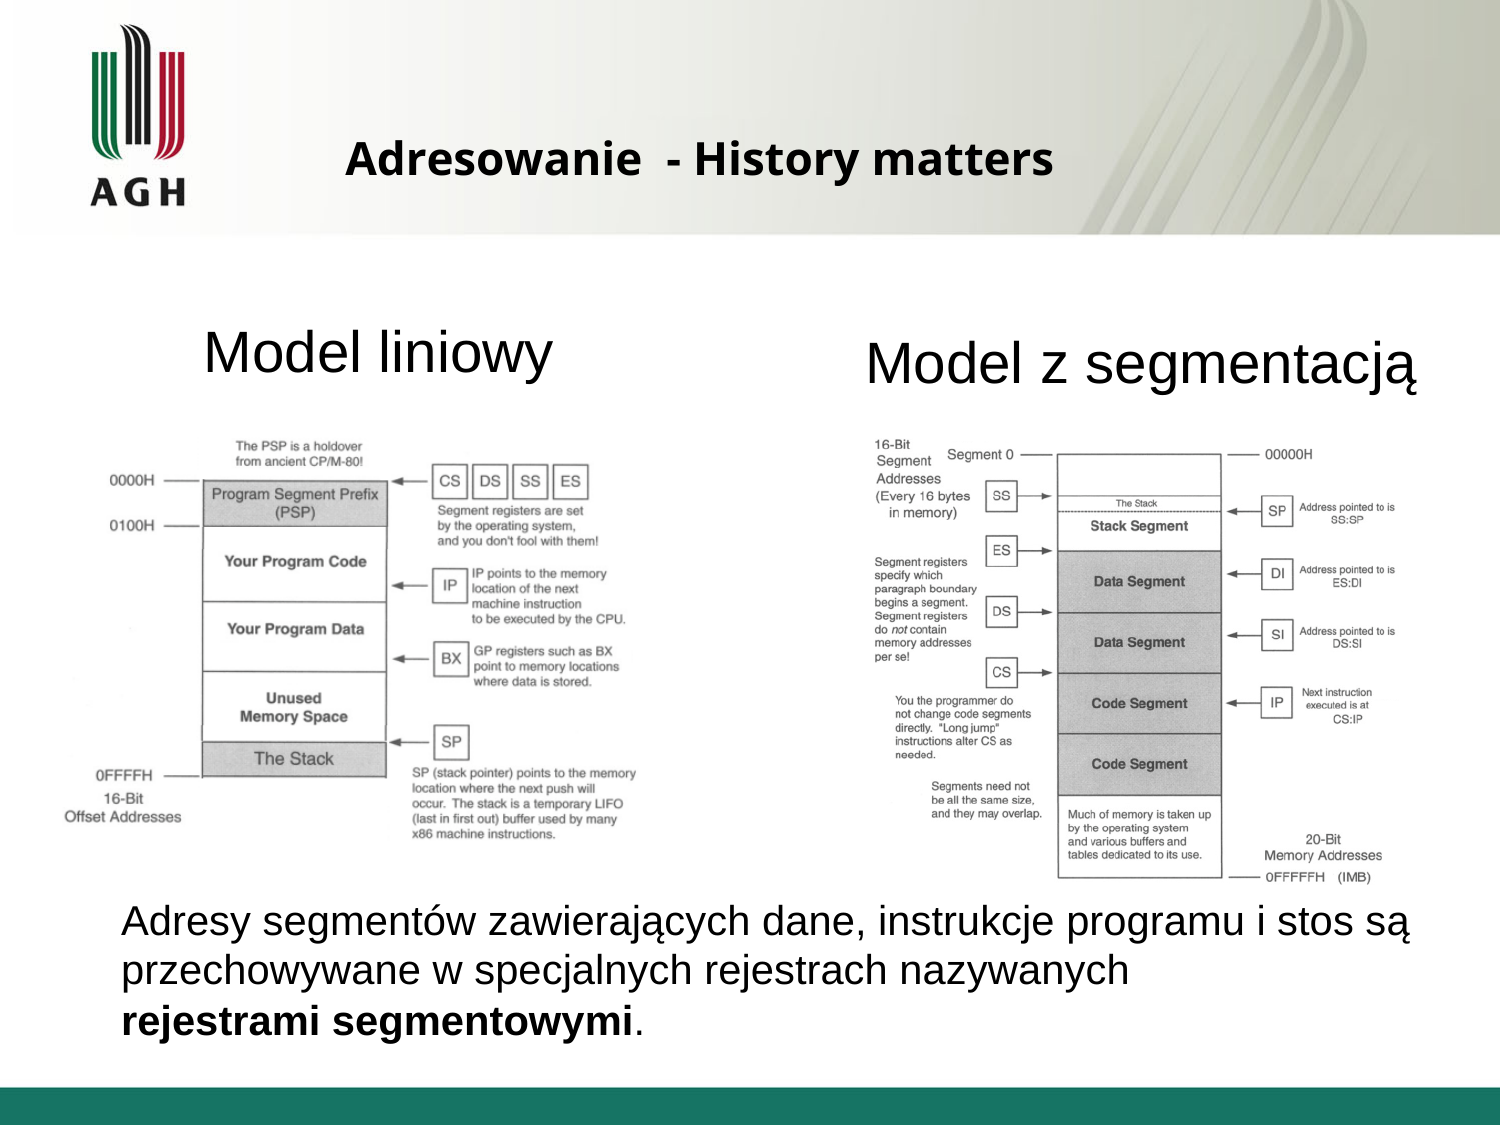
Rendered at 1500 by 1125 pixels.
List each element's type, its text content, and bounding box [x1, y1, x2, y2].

picture [0, 0, 1500, 1125]
text_box Model liniowy [188, 307, 733, 392]
text_box Adresy segmentów zawierających dane, instrukcje programu i stos są przechowywane w specjalnych rejestrach nazywanych rejestrami segmentowymi. [106, 885, 1465, 1051]
title Adresowanie - History matters [330, 94, 1312, 221]
text_box Model z segmentacją [850, 317, 1465, 473]
